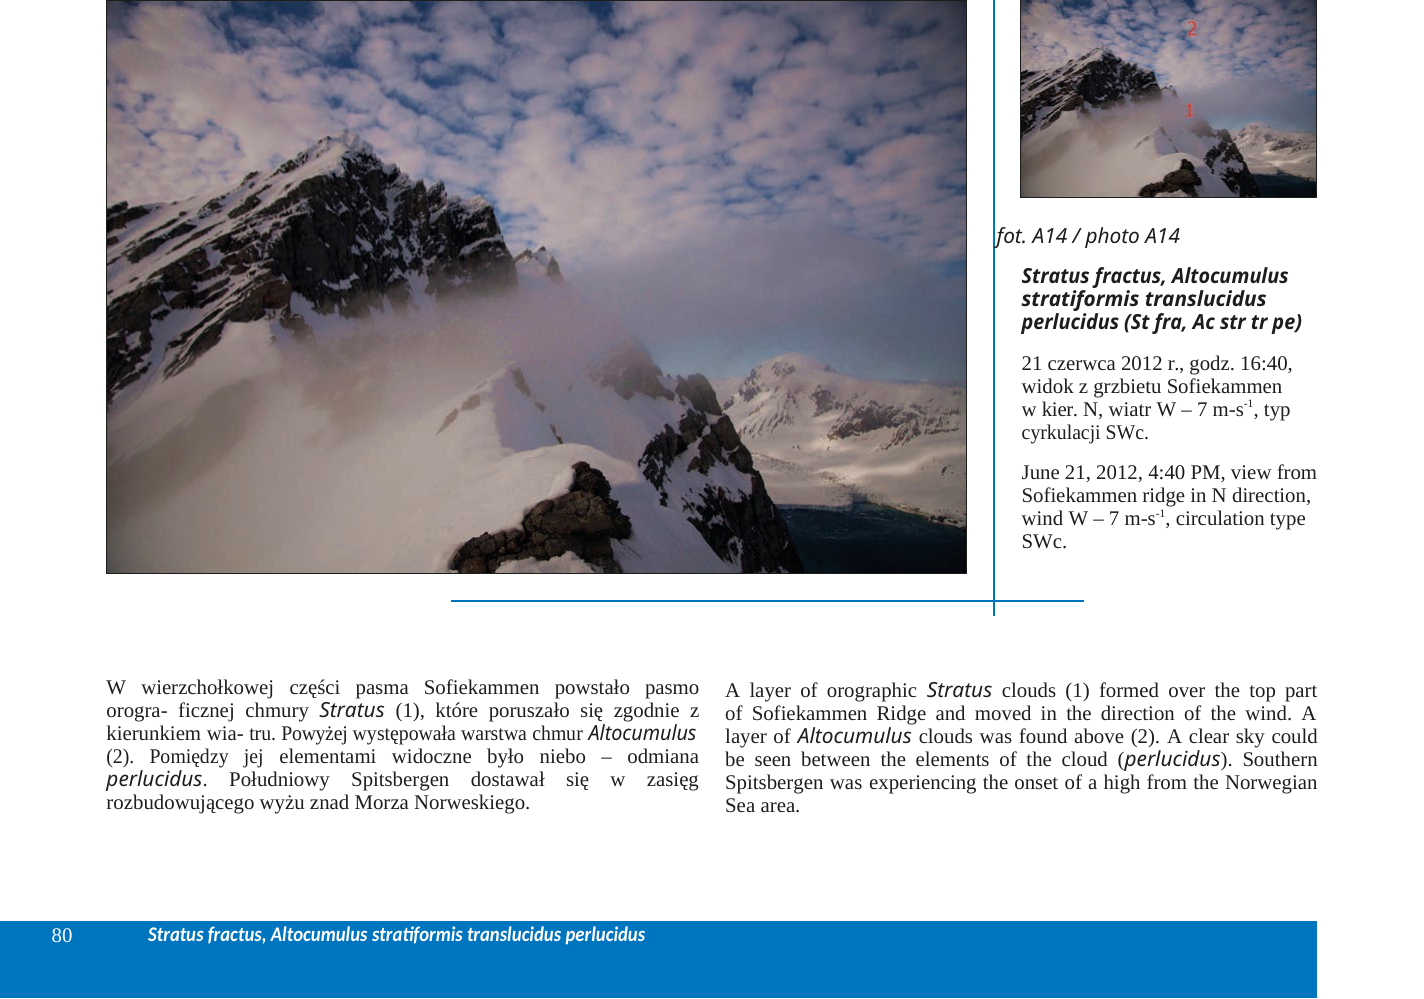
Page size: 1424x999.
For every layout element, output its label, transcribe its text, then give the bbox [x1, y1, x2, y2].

text fot. A14 / photo A14 [995, 221, 1182, 249]
text [0, 221, 106, 249]
text A layer of orographic Stratus clouds (1) formed over the top part of Sofiekammen Ridge and moved in the direction of the wind. A layer of Altocumulus clouds was found above (2). A clear sky could be seen between the elements of the cloud (perlucidus). Southern Spitsbergen was experiencing the onset of a high from the Norwegian Sea area. [725, 679, 1318, 817]
text 21 czerwca 2012 r., godz. 16:40, widok z grzbietu Sofiekammen w kier. N, wiatr W – 7 m-s-1, typ cyrkulacji SWc. [1021, 352, 1294, 444]
subtitle Stratus fractus, Altocumulus stratiformis translucidus perlucidus (St fra, Ac str tr pe) [1021, 266, 1330, 334]
text June 21, 2012, 4:40 PM, view from Sofiekammen ridge in N direction, wind W – 7 m-s-1, circulation type SWc. [1021, 461, 1319, 553]
text [967, 221, 993, 249]
text W wierzchołkowej części pasma Sofiekammen powstało pasmo orogra- ficznej chmury Stratus (1), które poruszało się zgodnie z kierunkiem wia- tru. Powyżej występowała warstwa chmur Altocumulus (2). Pomiędzy jej elementami widoczne było niebo – odmiana perlucidus. Południowy Spitsbergen dostawał się w zasięg rozbudowującego wyżu znad Morza Norweskiego. [106, 676, 699, 814]
